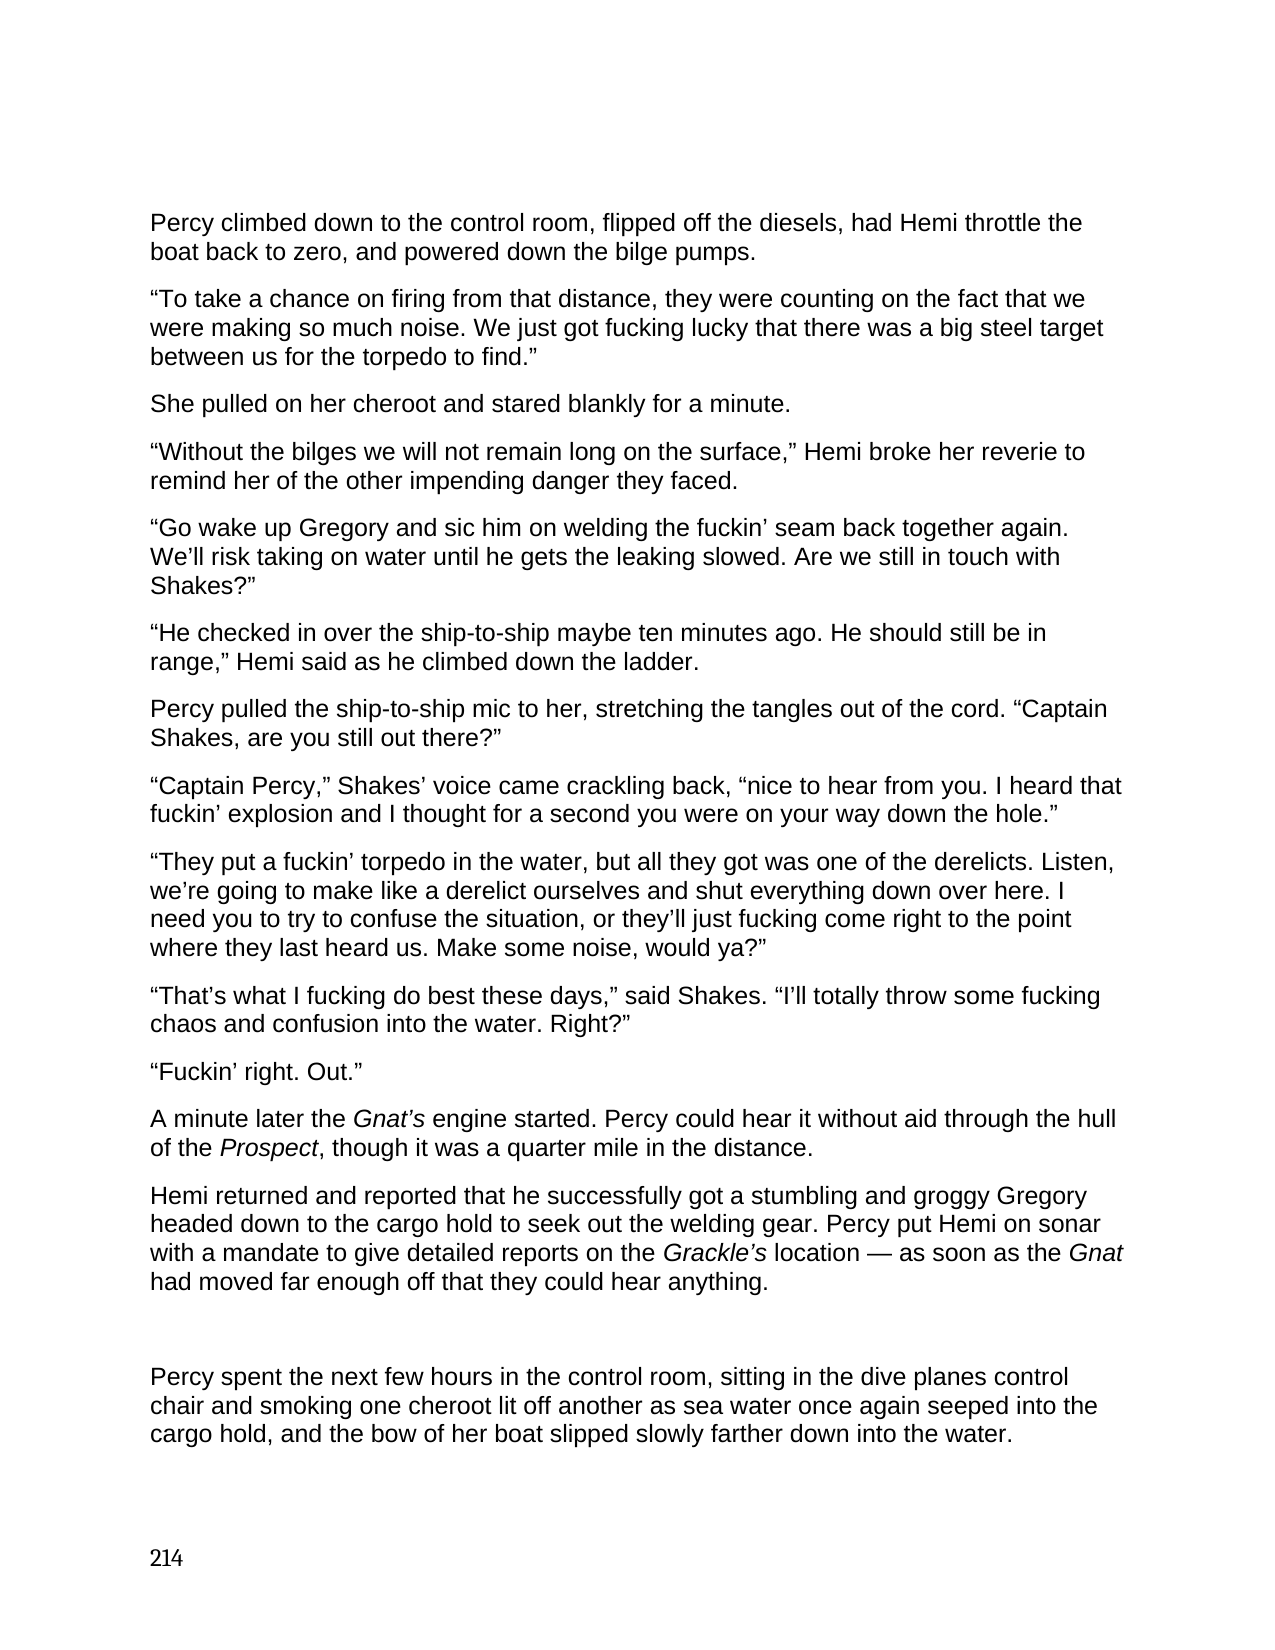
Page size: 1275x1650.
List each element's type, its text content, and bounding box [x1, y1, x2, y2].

text “Captain Percy,” Shakes’ voice came crackling back, “nice to hear from you. I heard that fuckin’ explosion and I thought for a second you were on your way down the hole.” [150, 771, 1125, 828]
text “Without the bilges we will not remain long on the surface,” Hemi broke her reverie to remind her of the other impending danger they faced. [150, 437, 1125, 494]
text Percy spent the next few hours in the control room, sitting in the dive planes control chair and smoking one cheroot lit off another as sea water once again seeped into the cargo hold, and the bow of her boat slipped slowly farther down into the water. [150, 1362, 1125, 1448]
text Hemi returned and reported that he successfully got a stumbling and groggy Gregory headed down to the cargo hold to seek out the welding gear. Percy put Hemi on sonar with a mandate to give detailed reports on the Grackle’s location — as soon as the Gnat had moved far enough off that they could hear anything. [150, 1181, 1125, 1296]
text She pulled on her cheroot and stared blankly for a minute. [150, 389, 1125, 418]
text A minute later the Gnat’s engine started. Percy could hear it without aid through the hull of the Prospect, though it was a quarter mile in the distance. [150, 1104, 1125, 1162]
text “Fuckin’ right. Out.” [150, 1057, 1125, 1086]
text “That’s what I fucking do best these days,” said Shakes. “I’ll totally throw some fucking chaos and confusion into the water. Right?” [150, 981, 1125, 1038]
text “To take a chance on firing from that distance, they were counting on the fact that we were making so much noise. We just got fucking lucky that there was a big steel target between us for the torpedo to find.” [150, 284, 1125, 371]
text “He checked in over the ship-to-ship maybe ten minutes ago. He should still be in range,” Hemi said as he climbed down the ladder. [150, 618, 1125, 676]
text Percy pulled the ship-to-ship mic to her, stretching the tangles out of the cord. “Captain Shakes, are you still out there?” [150, 694, 1125, 752]
text “They put a fuckin’ torpedo in the water, but all they got was one of the derelicts. Listen, we’re going to make like a derelict ourselves and shut everything down over here. I need you to try to confuse the situation, or they’ll just fucking come right to the point where they last heard us. Make some noise, would ya?” [150, 847, 1125, 962]
text Percy climbed down to the control room, flipped off the diesels, had Hemi throttle the boat back to zero, and powered down the bilge pumps. [150, 208, 1125, 266]
text “Go wake up Gregory and sic him on welding the fuckin’ seam back together again. We’ll risk taking on water until he gets the leaking slowed. Are we still in touch with Shakes?” [150, 513, 1125, 599]
